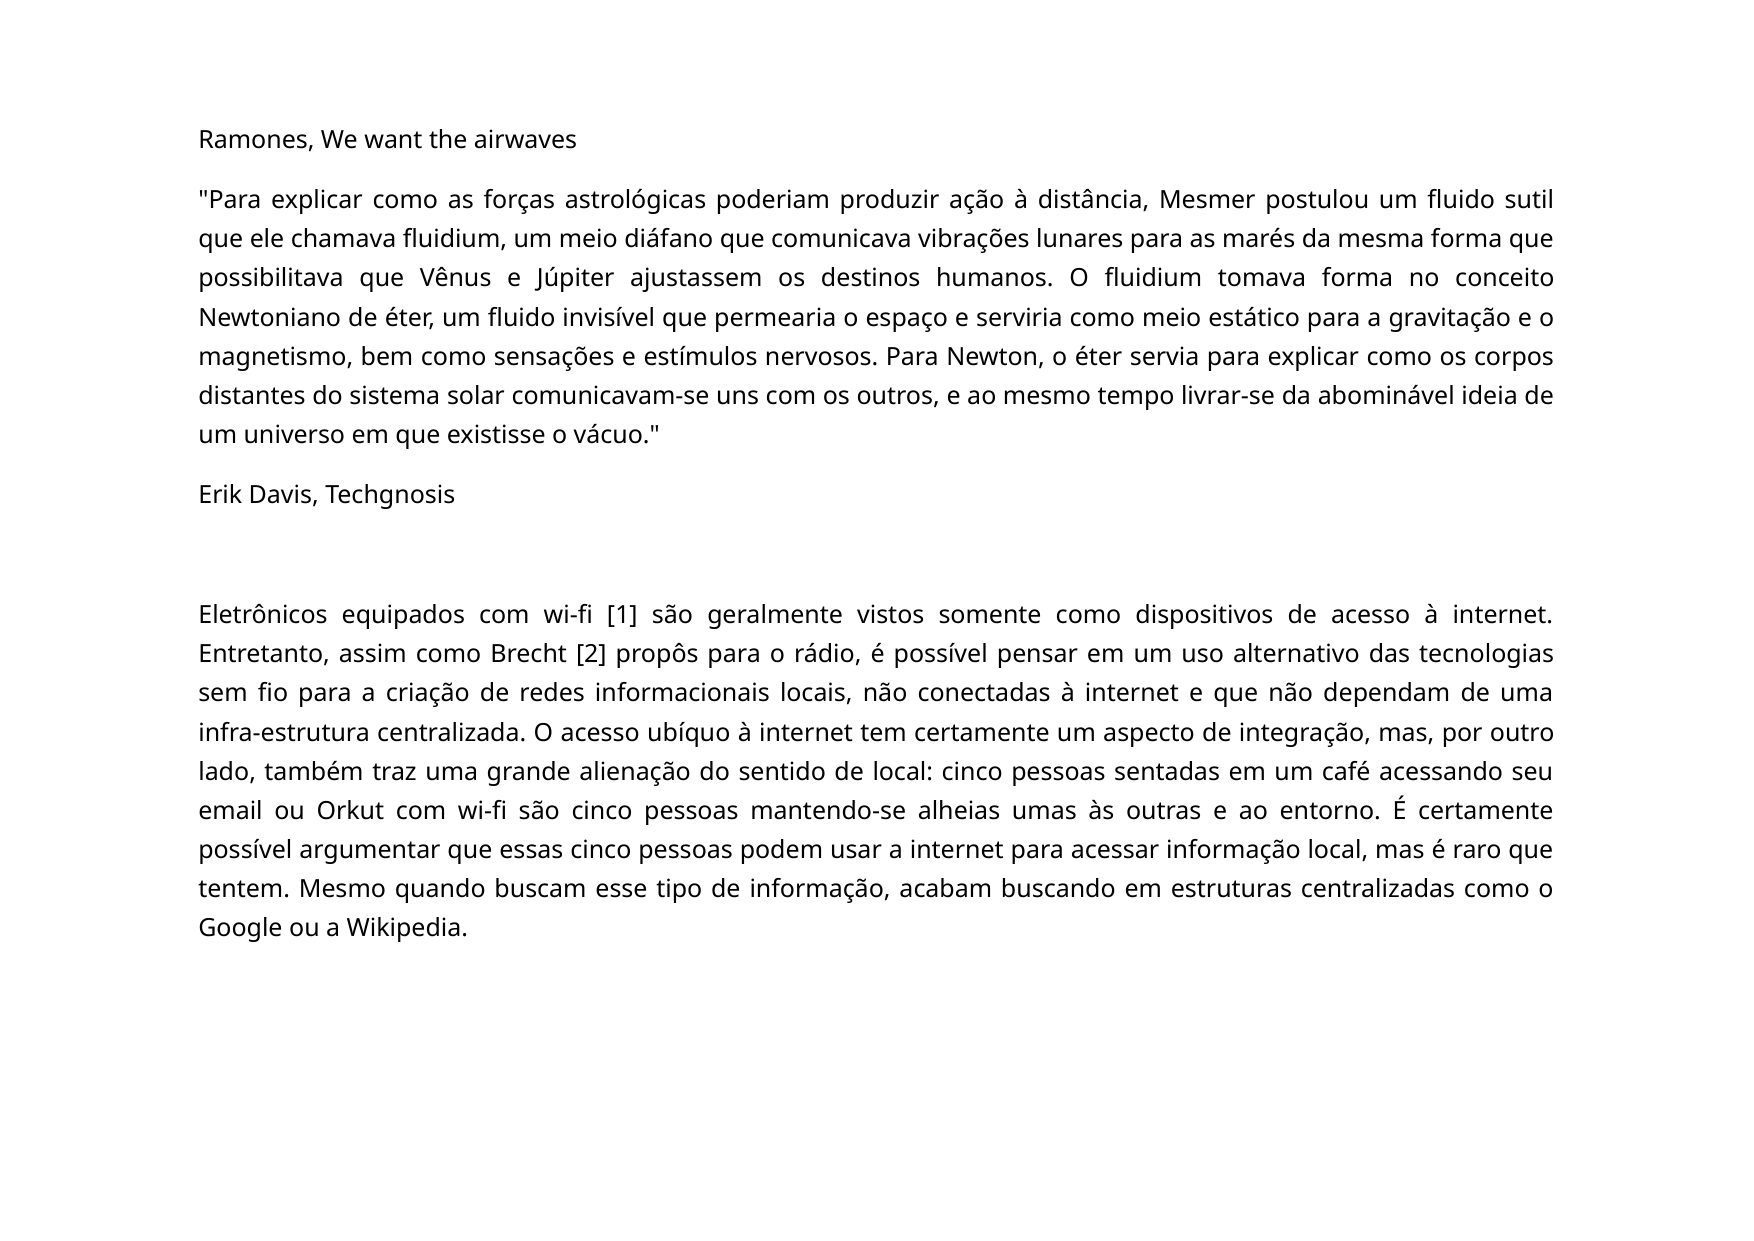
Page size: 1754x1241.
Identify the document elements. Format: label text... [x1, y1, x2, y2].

text Ramones, We want the airwaves [198, 122, 1556, 156]
text Eletrônicos equipados com wi-fi [1] são geralmente vistos somente como dispositivos de acesso à internet. Entretanto, assim como Brecht [2] propôs para o rádio, é possível pensar em um uso alternativo das tecnologias sem fio para a criação de redes informacionais locais, não conectadas à internet e que não dependam de uma infra-estrutura centralizada. O acesso ubíquo à internet tem certamente um aspecto de integração, mas, por outro lado, também traz uma grande alienação do sentido de local: cinco pessoas sentadas em um café acessando seu email ou Orkut com wi-fi são cinco pessoas mantendo-se alheias umas às outras e ao entorno. É certamente possível argumentar que essas cinco pessoas podem usar a internet para acessar informação local, mas é raro que tentem. Mesmo quando buscam esse tipo de informação, acabam buscando em estruturas centralizadas como o Google ou a Wikipedia. [198, 597, 1556, 944]
text "Para explicar como as forças astrológicas poderiam produzir ação à distância, Mesmer postulou um fluido sutil que ele chamava fluidium, um meio diáfano que comunicava vibrações lunares para as marés da mesma forma que possibilitava que Vênus e Júpiter ajustassem os destinos humanos. O fluidium tomava forma no conceito Newtoniano de éter, um fluido invisível que permearia o espaço e serviria como meio estático para a gravitação e o magnetismo, bem como sensações e estímulos nervosos. Para Newton, o éter servia para explicar como os corpos distantes do sistema solar comunicavam-se uns com os outros, e ao mesmo tempo livrar-se da abominável ideia de um universo em que existisse o vácuo." [198, 182, 1556, 451]
text Erik Davis, Techgnosis [198, 477, 1556, 511]
